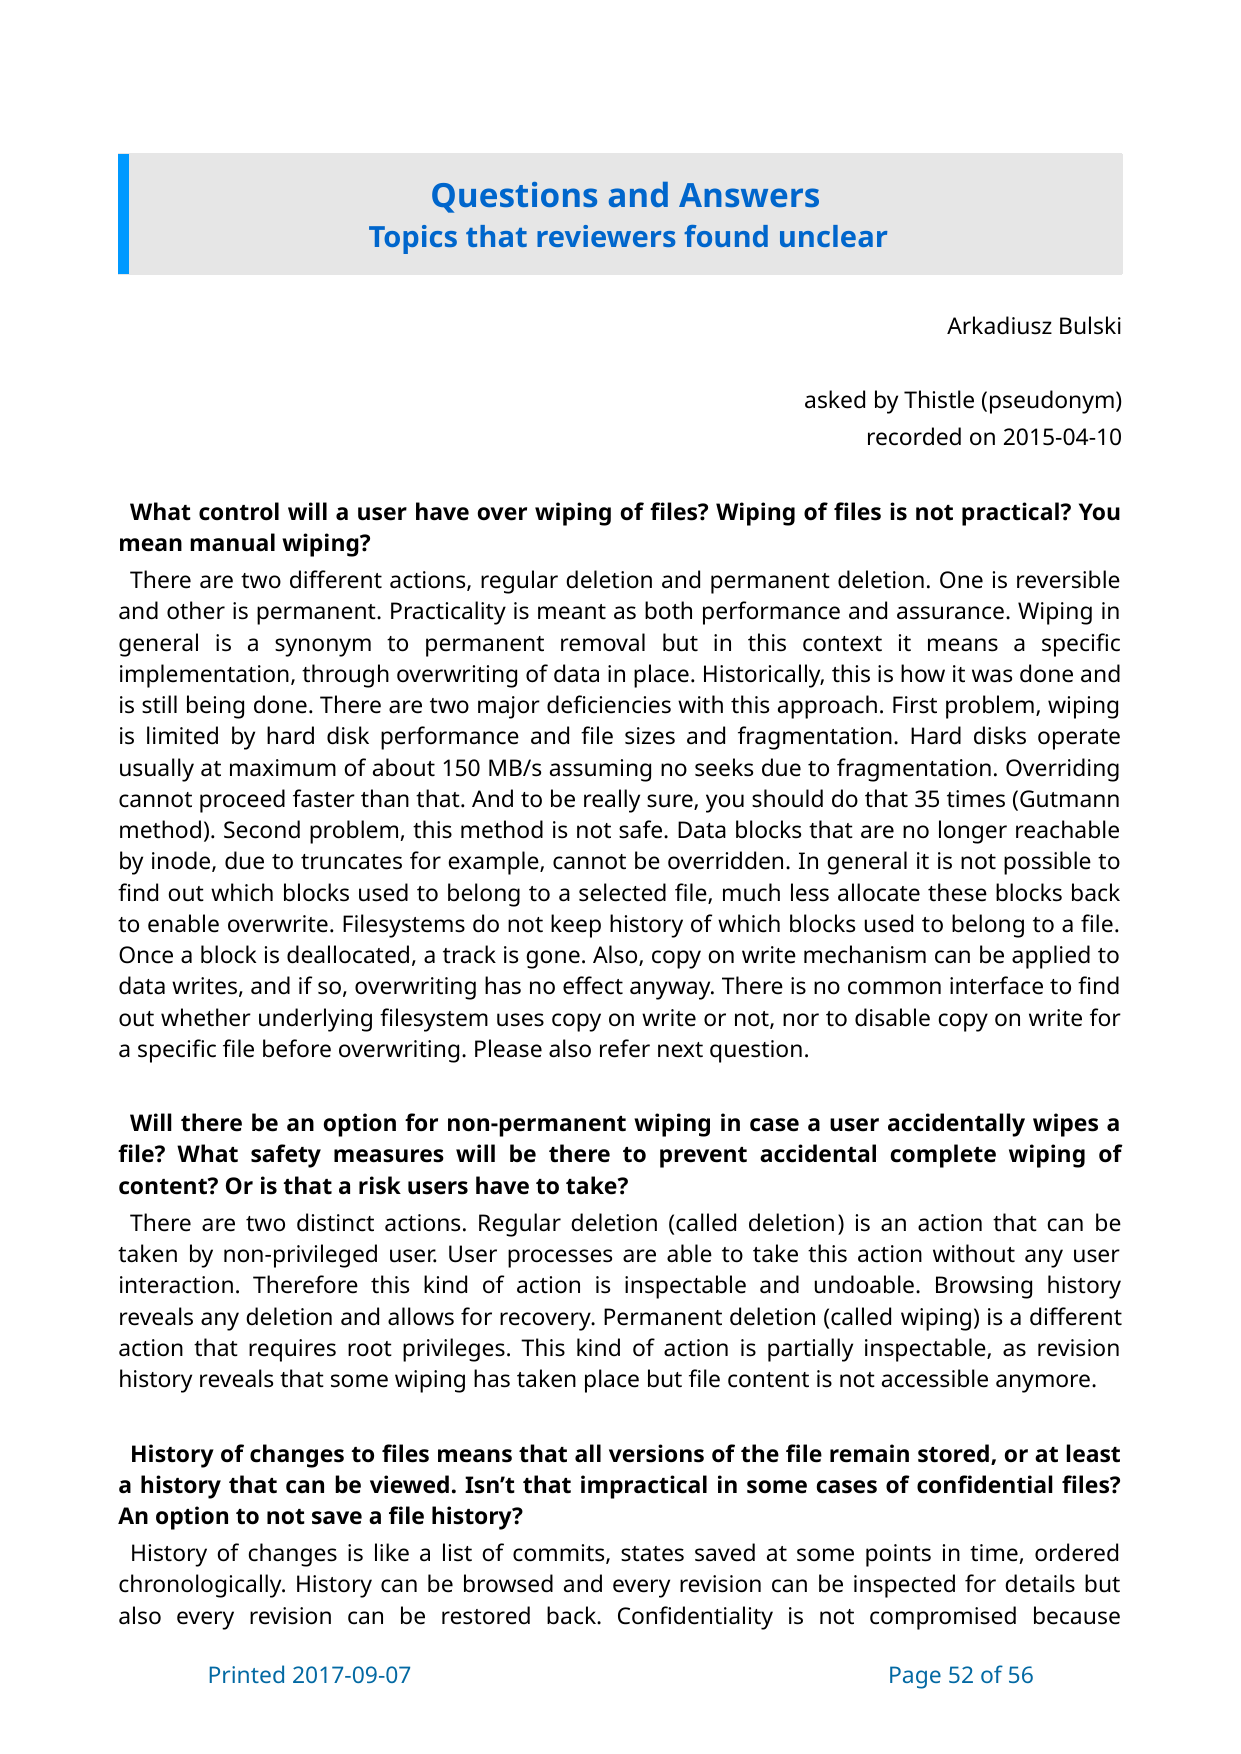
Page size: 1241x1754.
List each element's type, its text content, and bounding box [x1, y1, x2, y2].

text There are two distinct actions. Regular deletion (called deletion) is an action that can be taken by non-privileged user. User processes are able to take this action without any user interaction. Therefore this kind of action is inspectable and undoable. Browsing history reveals any deletion and allows for recovery. Permanent deletion (called wiping) is a different action that requires root privileges. This kind of action is partially inspectable, as revision history reveals that some wiping has taken place but file content is not accessible anymore. [118, 1207, 1122, 1394]
text History of changes to files means that all versions of the file remain stored, or at least a history that can be viewed. Isn’t that impractical in some cases of confidential files? An option to not save a file history? [118, 1437, 1122, 1531]
text asked by Thistle (pseudonym) [118, 384, 1122, 415]
text Arkadiusz Bulski [118, 310, 1122, 341]
text History of changes is like a list of commits, states saved at some points in time, ordered chronologically. History can be browsed and every revision can be inspected for details but also every revision can be restored back. Confidentiality is not compromised because [118, 1537, 1122, 1631]
text What control will a user have over wiping of files? Wiping of files is not practical? You mean manual wiping? [118, 496, 1122, 558]
text Will there be an option for non-permanent wiping in case a user accidentally wipes a file? What safety measures will be there to prevent accidental complete wiping of content? Or is that a risk users have to take? [118, 1107, 1122, 1201]
text There are two different actions, regular deletion and permanent deletion. One is reversible and other is permanent. Practicality is meant as both performance and assurance. Wiping in general is a synonym to permanent removal but in this context it means a specific implementation, through overwriting of data in place. Historically, this is how it was done and is still being done. There are two major deficiencies with this approach. First problem, wiping is limited by hard disk performance and file sizes and fragmentation. Hard disks operate usually at maximum of about 150 MB/s assuming no seeks due to fragmentation. Overriding cannot proceed faster than that. And to be really sure, you should do that 35 times (Gutmann method). Second problem, this method is not safe. Data blocks that are no longer reachable by inode, due to truncates for example, cannot be overridden. In general it is not possible to find out which blocks used to belong to a selected file, much less allocate these blocks back to enable overwrite. Filesystems do not keep history of which blocks used to belong to a file. Once a block is deallocated, a track is gone. Also, copy on write mechanism can be applied to data writes, and if so, overwriting has no effect anyway. There is no common interface to find out whether underlying filesystem uses copy on write or not, nor to disable copy on write for a specific file before overwriting. Please also refer next question. [118, 564, 1122, 1064]
text recorded on 2015-04-10 [118, 421, 1122, 452]
subtitle Questions and Answers Topics that reviewers found unclear [129, 155, 1122, 274]
